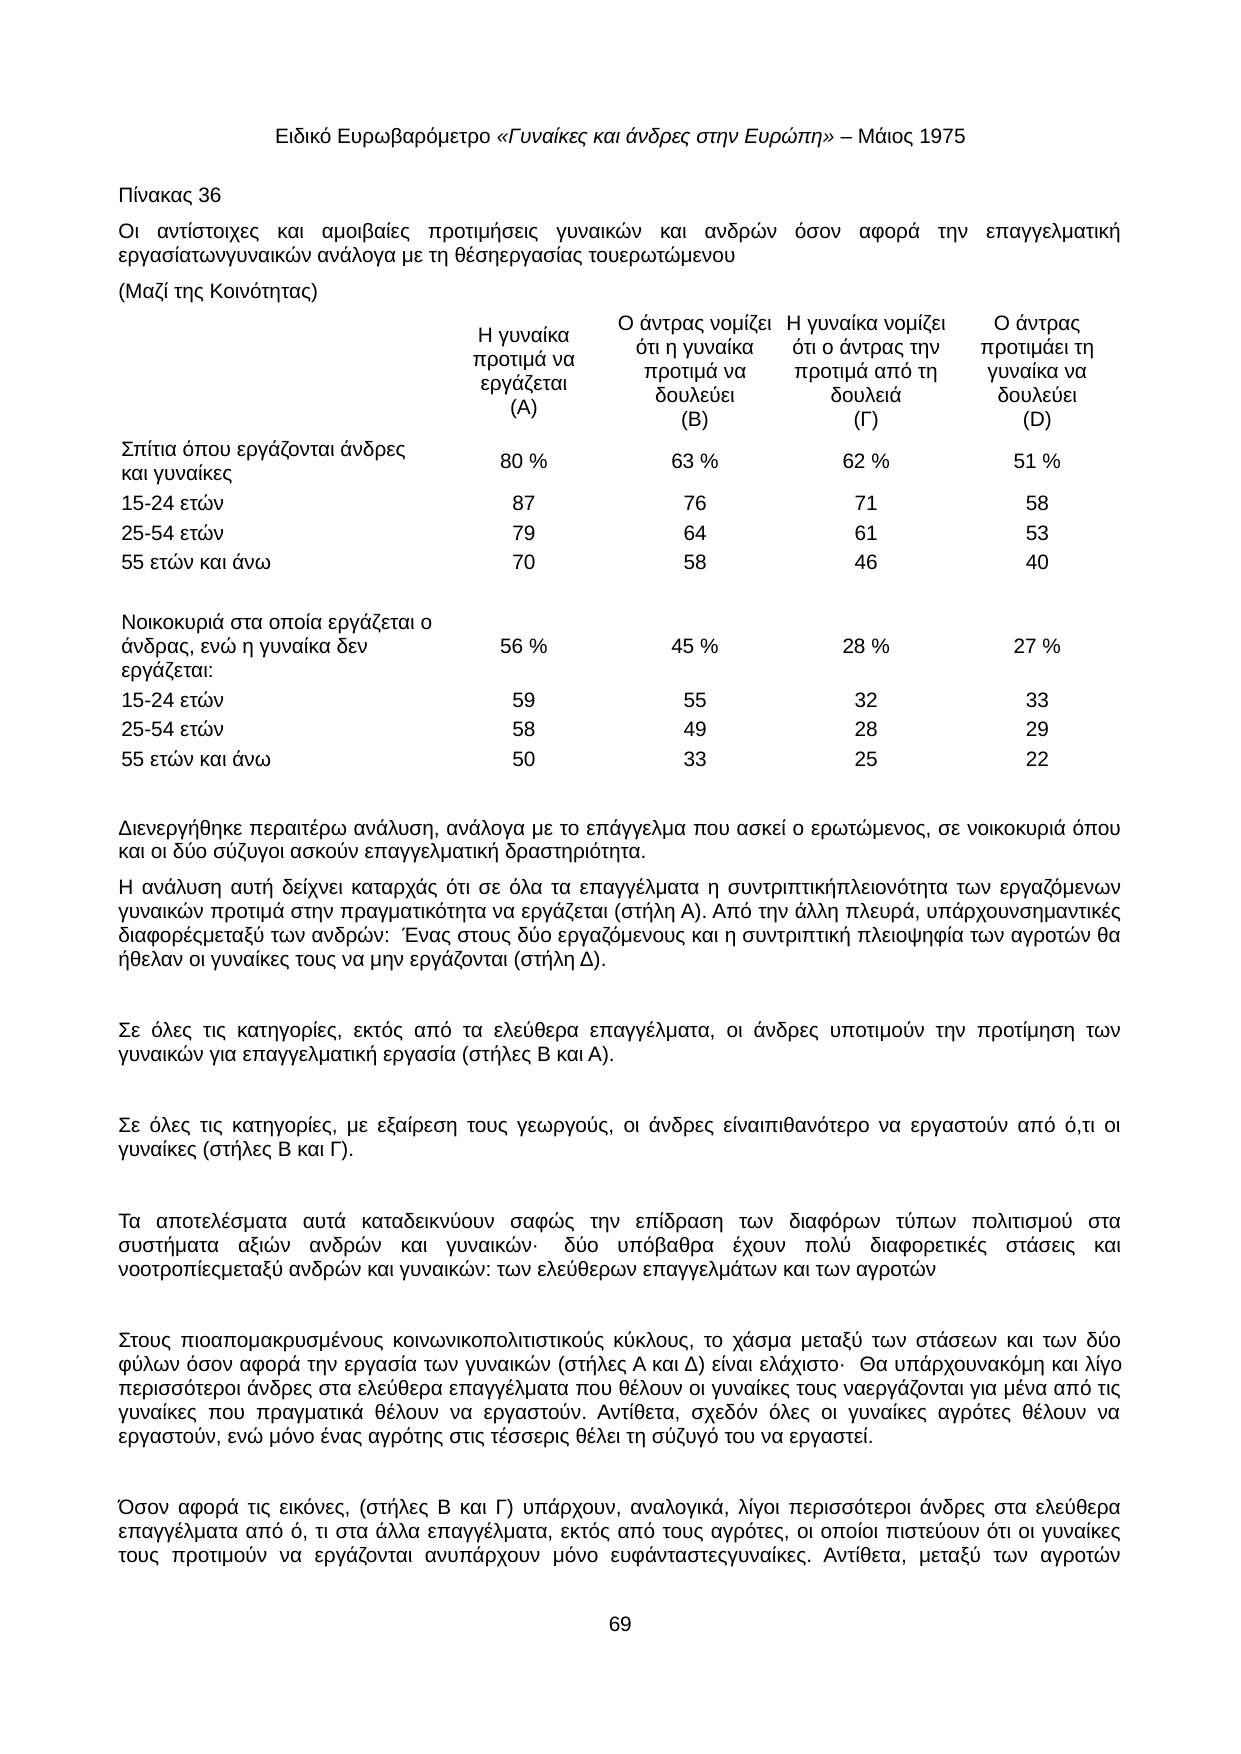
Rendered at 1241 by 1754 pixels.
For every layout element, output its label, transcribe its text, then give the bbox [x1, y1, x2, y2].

table_cell 61 [780, 518, 951, 547]
text (Μαζί της Κοινότητας) [118, 278, 1122, 302]
table_cell 25-54 ετών [118, 518, 438, 547]
table_cell 55 ετών και άνω [118, 744, 438, 774]
table_cell 63 % [609, 434, 780, 488]
text Όσον αφορά τις εικόνες, (στήλες Β και Γ) υπάρχουν, αναλογικά, λίγοι περισσότεροι άνδρες στα ελεύθερα επαγγέλματα από ό, τι στα άλλα επαγγέλματα, εκτός από τους αγρότες, οι οποίοι πιστεύουν ότι οι γυναίκες τους προτιμούν να εργάζονται ανυπάρχουν μόνο ευφάνταστεςγυναίκες. Αντίθετα, μεταξύ των αγροτών [118, 1495, 1122, 1567]
table_cell 45 % [609, 607, 780, 684]
table_cell 58 [951, 488, 1123, 517]
table_cell 46 [780, 547, 951, 577]
text Πίνακας 36 [118, 183, 1122, 207]
text Οι αντίστοιχες και αμοιβαίες προτιμήσεις γυναικών και ανδρών όσον αφορά την επαγγελματική εργασίατωνγυναικών ανάλογα με τη θέσηεργασίας τουερωτώμενου [118, 219, 1122, 267]
table_cell 71 [780, 488, 951, 517]
table_cell 56 % [438, 607, 609, 684]
table_cell [780, 577, 951, 607]
table_cell 22 [951, 744, 1123, 774]
table_cell 64 [609, 518, 780, 547]
text Τα αποτελέσματα αυτά καταδεικνύουν σαφώς την επίδραση των διαφόρων τύπων πολιτισμού στα συστήματα αξιών ανδρών και γυναικών· δύο υπόβαθρα έχουν πολύ διαφορετικές στάσεις και νοοτροπίεςμεταξύ ανδρών και γυναικών: των ελεύθερων επαγγελμάτων και των αγροτών [118, 1208, 1122, 1280]
table_cell 59 [438, 685, 609, 714]
table_cell 50 [438, 744, 609, 774]
table_cell 76 [609, 488, 780, 517]
table_header Η γυναίκα νομίζει ότι ο άντρας την προτιμά από τη δουλειά (Γ) [780, 308, 951, 434]
text Διενεργήθηκε περαιτέρω ανάλυση, ανάλογα με το επάγγελμα που ασκεί ο ερωτώμενος, σε νοικοκυριά όπου και οι δύο σύζυγοι ασκούν επαγγελματική δραστηριότητα. [118, 815, 1122, 863]
table_cell 55 [609, 685, 780, 714]
table_cell 58 [609, 547, 780, 577]
table_cell 87 [438, 488, 609, 517]
text Στους πιοαπομακρυσμένους κοινωνικοπολιτιστικούς κύκλους, το χάσμα μεταξύ των στάσεων και των δύο φύλων όσον αφορά την εργασία των γυναικών (στήλες Α και Δ) είναι ελάχιστο· Θα υπάρχουνακόμη και λίγο περισσότεροι άνδρες στα ελεύθερα επαγγέλματα που θέλουν οι γυναίκες τους ναεργάζονται για μένα από τις γυναίκες που πραγματικά θέλουν να εργαστούν. Αντίθετα, σχεδόν όλες οι γυναίκες αγρότες θέλουν να εργαστούν, ενώ μόνο ένας αγρότης στις τέσσερις θέλει τη σύζυγό του να εργαστεί. [118, 1328, 1122, 1447]
table_cell [609, 577, 780, 607]
text Η ανάλυση αυτή δείχνει καταρχάς ότι σε όλα τα επαγγέλματα η συντριπτικήπλειονότητα των εργαζόμενων γυναικών προτιμά στην πραγματικότητα να εργάζεται (στήλη Α). Από την άλλη πλευρά, υπάρχουνσημαντικές διαφορέςμεταξύ των ανδρών: Ένας στους δύο εργαζόμενους και η συντριπτική πλειοψηφία των αγροτών θα ήθελαν οι γυναίκες τους να μην εργάζονται (στήλη Δ). [118, 875, 1122, 971]
table_header Ο άντρας προτιμάει τη γυναίκα να δουλεύει (D) [951, 308, 1123, 434]
table_cell 62 % [780, 434, 951, 488]
table_cell 51 % [951, 434, 1123, 488]
text Σε όλες τις κατηγορίες, με εξαίρεση τους γεωργούς, οι άνδρες είναιπιθανότερο να εργαστούν από ό,τι οι γυναίκες (στήλες Β και Γ). [118, 1113, 1122, 1161]
table_cell 15-24 ετών [118, 685, 438, 714]
table_cell 40 [951, 547, 1123, 577]
table_cell 32 [780, 685, 951, 714]
table_cell 25 [780, 744, 951, 774]
table_cell 33 [951, 685, 1123, 714]
table_cell 27 % [951, 607, 1123, 684]
table_cell 55 ετών και άνω [118, 547, 438, 577]
table_header [118, 308, 438, 434]
table_header Η γυναίκα προτιμά να εργάζεται (Α) [438, 308, 609, 434]
table_cell [951, 577, 1123, 607]
table_cell 29 [951, 714, 1123, 744]
table_cell 49 [609, 714, 780, 744]
table_cell Νοικοκυριά στα οποία εργάζεται ο άνδρας, ενώ η γυναίκα δεν εργάζεται: [118, 607, 438, 684]
table_cell 80 % [438, 434, 609, 488]
table_cell 15-24 ετών [118, 488, 438, 517]
table_cell 53 [951, 518, 1123, 547]
table_cell Σπίτια όπου εργάζονται άνδρες και γυναίκες [118, 434, 438, 488]
table_cell 28 [780, 714, 951, 744]
text Σε όλες τις κατηγορίες, εκτός από τα ελεύθερα επαγγέλματα, οι άνδρες υποτιμούν την προτίμηση των γυναικών για επαγγελματική εργασία (στήλες Β και Α). [118, 1018, 1122, 1066]
table_cell 58 [438, 714, 609, 744]
table_cell [438, 577, 609, 607]
table_cell [118, 577, 438, 607]
table_cell 33 [609, 744, 780, 774]
table_header Ο άντρας νομίζει ότι η γυναίκα προτιμά να δουλεύει (Β) [609, 308, 780, 434]
table_cell 28 % [780, 607, 951, 684]
table_cell 79 [438, 518, 609, 547]
table_cell 25-54 ετών [118, 714, 438, 744]
table_cell 70 [438, 547, 609, 577]
